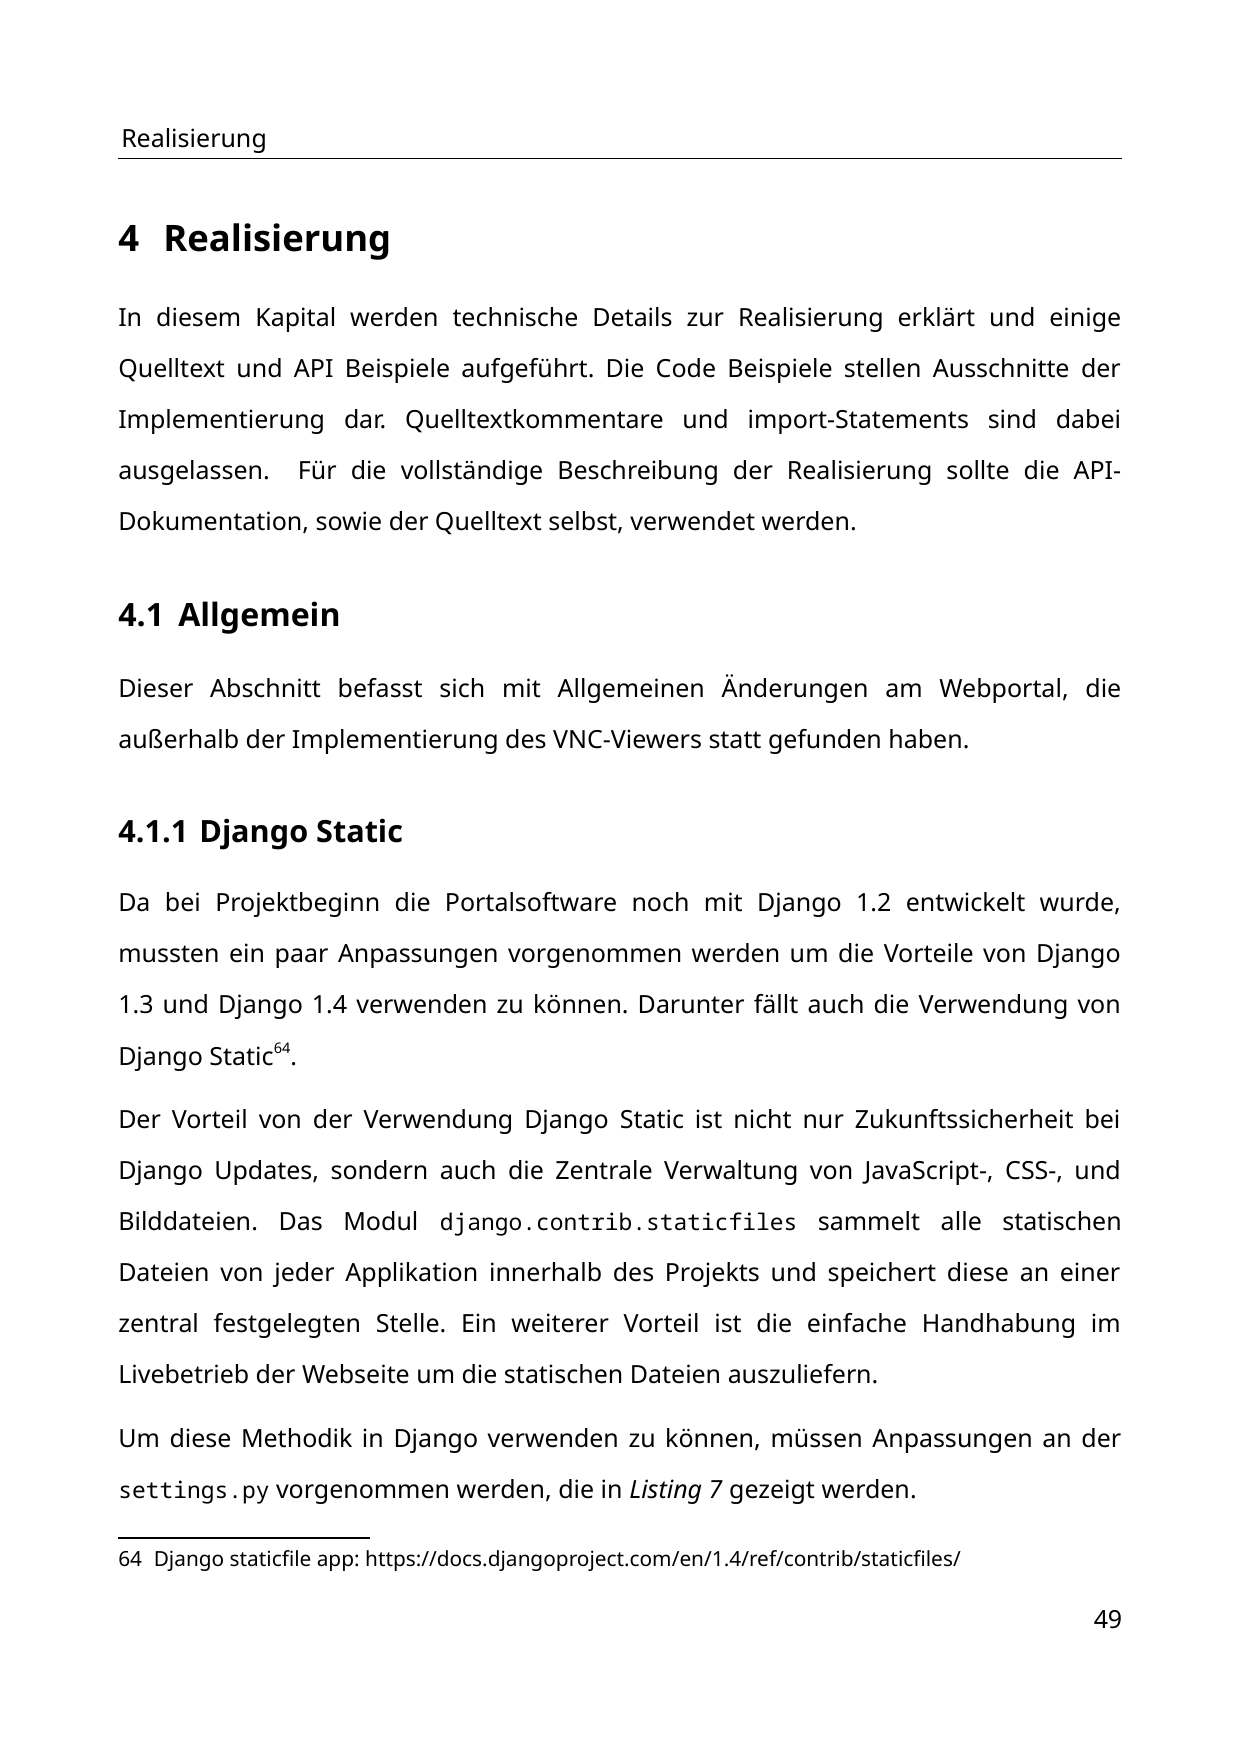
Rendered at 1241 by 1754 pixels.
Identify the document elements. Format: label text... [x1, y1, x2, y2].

text In diesem Kapital werden technische Details zur Realisierung erklärt und einige Quelltext und API Beispiele aufgeführt. Die Code Beispiele stellen Ausschnitte der Implementierung dar. Quelltextkommentare und import-Statements sind dabei ausgelassen. Für die vollständige Beschreibung der Realisierung sollte die API-Dokumentation, sowie der Quelltext selbst, verwendet werden. [118, 299, 1122, 538]
text Da bei Projektbeginn die Portalsoftware noch mit Django 1.2 entwickelt wurde, mussten ein paar Anpassungen vorgenommen werden um die Vorteile von Django 1.3 und Django 1.4 verwenden zu können. Darunter fällt auch die Verwendung von Django Static. [118, 885, 1122, 1072]
subtitle Realisierung [118, 213, 1122, 262]
text Django staticfile app: https://docs.djangoproject.com/en/1.4/ref/contrib/staticfiles/ [118, 1544, 1122, 1572]
text Dieser Abschnitt befasst sich mit Allgemeinen Änderungen am Webportal, die außerhalb der Implementierung des VNC-Viewers statt gefunden haben. [118, 670, 1122, 756]
text Der Vorteil von der Verwendung Django Static ist nicht nur Zukunftssicherheit bei Django Updates, sondern auch die Zentrale Verwaltung von JavaScript-, CSS-, und Bilddateien. Das Modul django.contrib.staticfiles sammelt alle statischen Dateien von jeder Applikation innerhalb des Projekts und speichert diese an einer zentral festgelegten Stelle. Ein weiterer Vorteil ist die einfache Handhabung im Livebetrieb der Webseite um die statischen Dateien auszuliefern. [118, 1102, 1122, 1391]
subtitle Django Static [118, 810, 1122, 852]
text Um diese Methodik in Django verwenden zu können, müssen Anpassungen an der settings.py vorgenommen werden, die in Listing 7 gezeigt werden. [118, 1421, 1122, 1506]
subtitle Allgemein [118, 592, 1122, 636]
